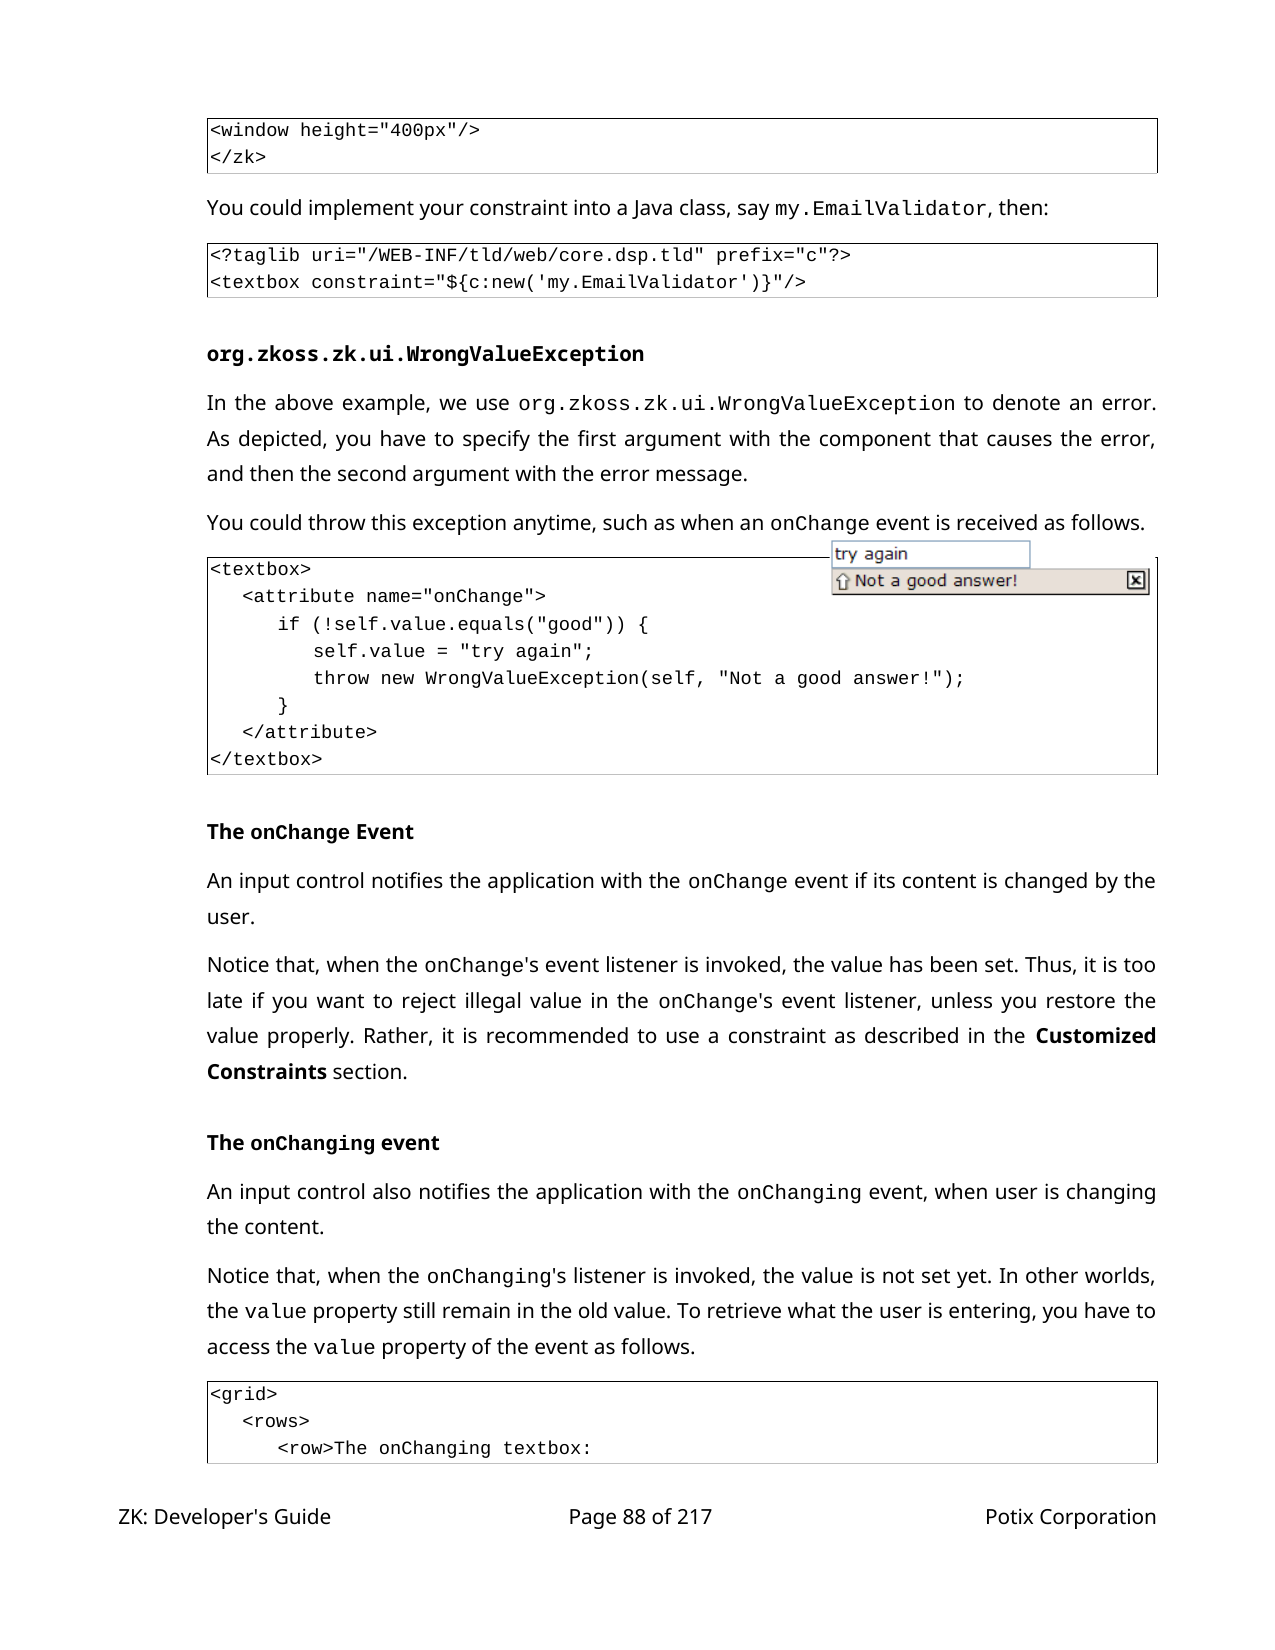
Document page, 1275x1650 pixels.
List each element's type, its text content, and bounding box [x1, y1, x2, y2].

text </textbox> [208, 747, 1157, 774]
subtitle The onChange Event [207, 817, 1157, 846]
text throw new WrongValueException(self, "Not a good answer!"); [208, 666, 1157, 690]
text You could implement your constraint into a Java class, say my.EmailValidator, then: [207, 193, 1157, 222]
text self.value = "try again"; [208, 638, 1157, 663]
text </zk> [208, 145, 1157, 173]
subtitle The onChanging event [207, 1128, 1157, 1156]
text In the above example, we use org.zkoss.zk.ui.WrongValueException to denote an error. As depicted, you have to specify the first argument with the component that causes the error, and then the second argument with the error message. [207, 388, 1157, 487]
text Notice that, when the onChanging's listener is invoked, the value is not set yet. In other worlds, the value property still remain in the old value. To retrieve what the user is entering, you have to access the value property of the event as follows. [207, 1261, 1157, 1361]
text <grid> [208, 1382, 1157, 1406]
text </attribute> [208, 720, 1157, 744]
subtitle org.zkoss.zk.ui.WrongValueException [207, 339, 1157, 368]
text <rows> [208, 1408, 1157, 1433]
text if (!self.value.equals("good")) { [208, 611, 1157, 636]
text <textbox constraint="${c:new('my.EmailValidator')}"/> [208, 269, 1157, 297]
text <attribute name="onChange"> [208, 584, 1157, 608]
picture [829, 538, 1156, 599]
text Notice that, when the onChange's event listener is invoked, the value has been set. Thus, it is too late if you want to reject illegal value in the onChange's event listener, unless you restore the value properly. Rather, it is recommended to use a constraint as described in the Customized Constraints section. [207, 951, 1157, 1085]
text } [208, 693, 1157, 717]
text An input control also notifies the application with the onChanging event, when user is changing the content. [207, 1177, 1157, 1241]
text An input control notifies the application with the onChange event if its content is changed by the user. [207, 866, 1157, 930]
text You could throw this exception anytime, such as when an onChange event is received as follows. [207, 508, 1157, 536]
text <window height="400px"/> [208, 119, 1157, 142]
text <textbox> [208, 558, 829, 581]
text <?taglib uri="/WEB-INF/tld/web/core.dsp.tld" prefix="c"?> [208, 244, 1157, 267]
text <row>The onChanging textbox: [208, 1436, 1157, 1463]
